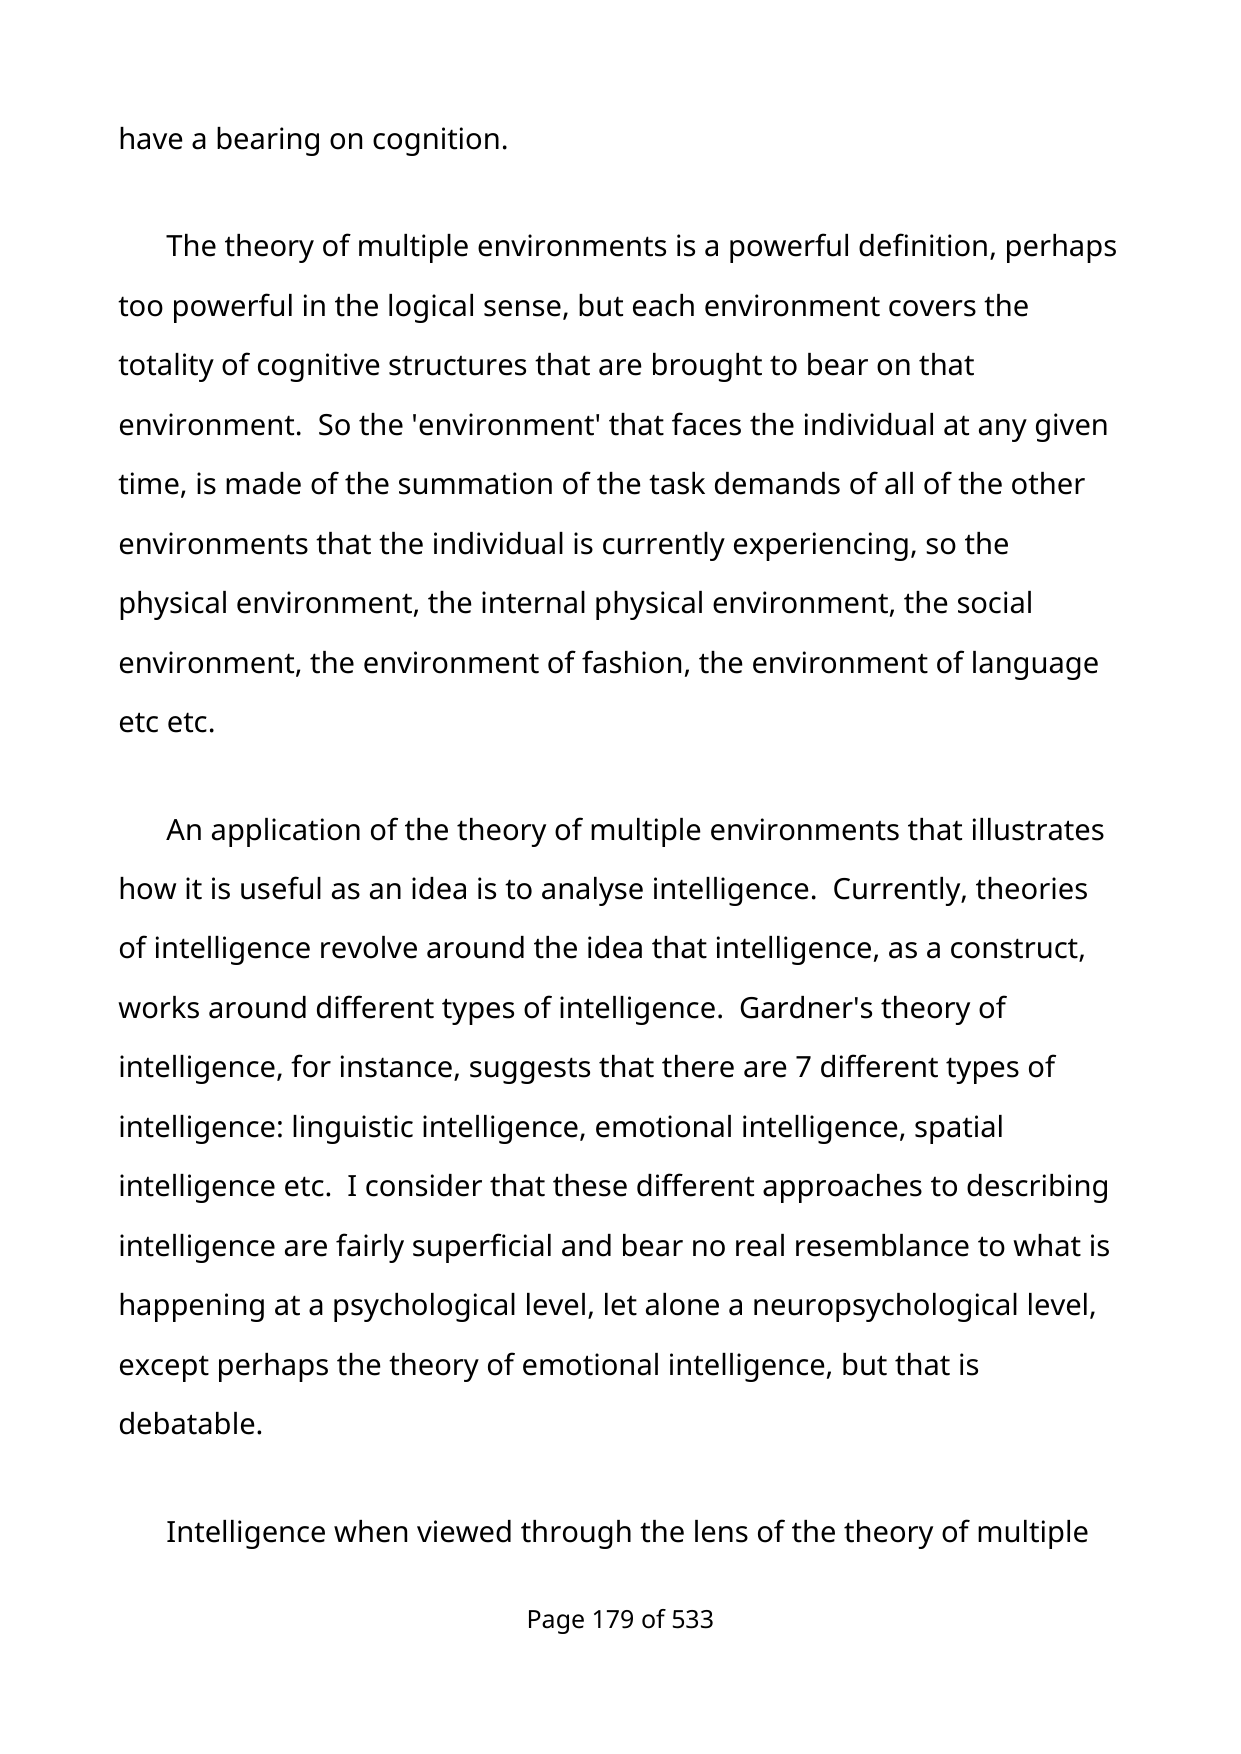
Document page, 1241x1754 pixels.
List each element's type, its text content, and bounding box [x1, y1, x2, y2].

text have a bearing on cognition. [118, 118, 1122, 158]
text The theory of multiple environments is a powerful definition, perhaps too powerful in the logical sense, but each environment covers the totality of cognitive structures that are brought to bear on that environment. So the 'environment' that faces the individual at any given time, is made of the summation of the task demands of all of the other environments that the individual is currently experiencing, so the physical environment, the internal physical environment, the social environment, the environment of fashion, the environment of language etc etc. [118, 226, 1122, 741]
text An application of the theory of multiple environments that illustrates how it is useful as an idea is to analyse intelligence. Currently, theories of intelligence revolve around the idea that intelligence, as a construct, works around different types of intelligence. Gardner's theory of intelligence, for instance, suggests that there are 7 different types of intelligence: linguistic intelligence, emotional intelligence, spatial intelligence etc. I consider that these different approaches to describing intelligence are fairly superficial and bear no real resemblance to what is happening at a psychological level, let alone a neuropsychological level, except perhaps the theory of emotional intelligence, but that is debatable. [118, 809, 1122, 1443]
text Intelligence when viewed through the lens of the theory of multiple [118, 1511, 1122, 1551]
